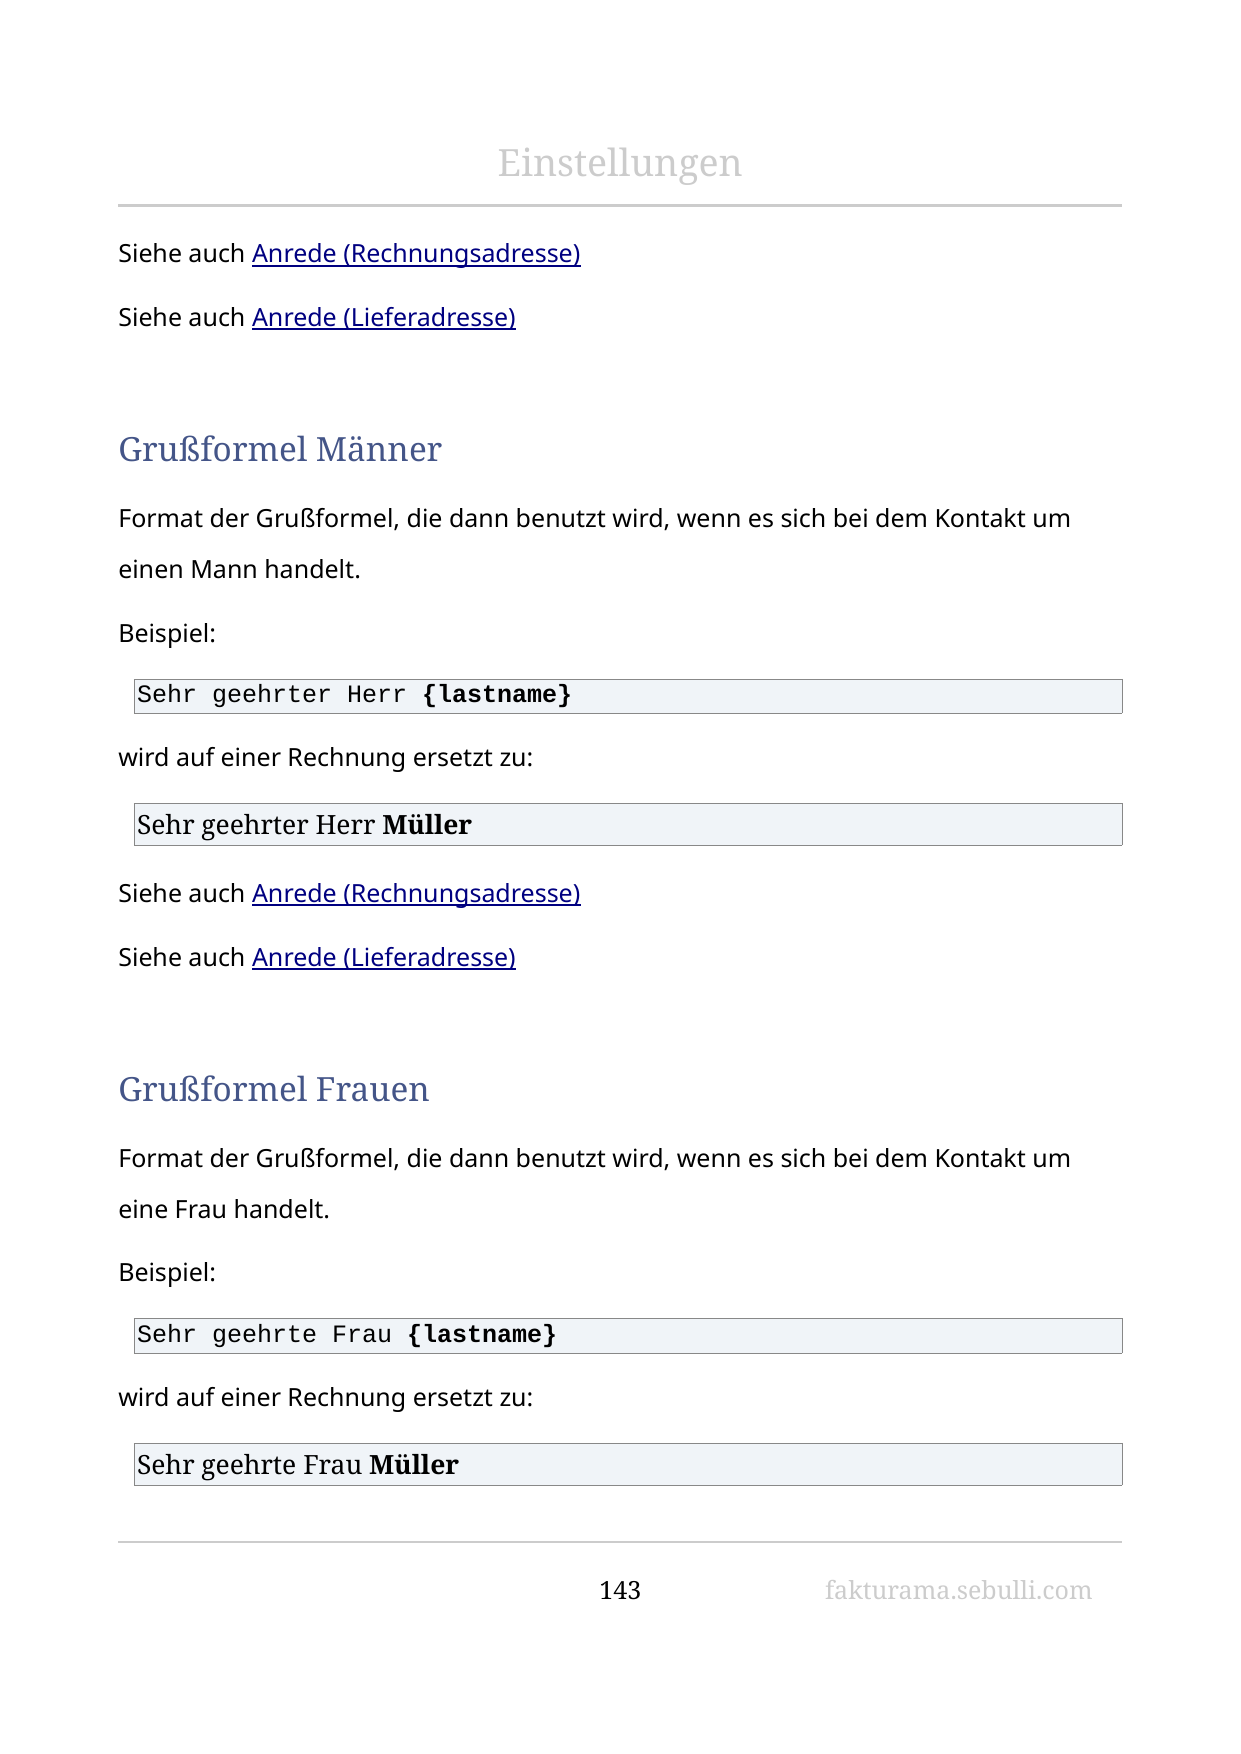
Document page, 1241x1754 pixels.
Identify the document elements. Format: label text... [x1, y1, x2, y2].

text Format der Grußformel, die dann benutzt wird, wenn es sich bei dem Kontakt um einen Mann handelt. [118, 501, 1122, 586]
text Beispiel: [118, 615, 1122, 649]
text wird auf einer Rechnung ersetzt zu: [118, 740, 1122, 774]
text Format der Grußformel, die dann benutzt wird, wenn es sich bei dem Kontakt um eine Frau handelt. [118, 1140, 1122, 1225]
subtitle Grußformel Männer [118, 426, 1122, 471]
text Siehe auch Anrede (Rechnungsadresse) [118, 236, 1122, 270]
text Sehr geehrter Herr Müller [135, 804, 1122, 845]
text Sehr geehrte Frau Müller [135, 1444, 1122, 1485]
text Siehe auch Anrede (Lieferadresse) [118, 300, 1122, 334]
text Siehe auch Anrede (Lieferadresse) [118, 939, 1122, 973]
text Sehr geehrte Frau {lastname} [135, 1319, 1122, 1353]
text Beispiel: [118, 1255, 1122, 1289]
text Sehr geehrter Herr {lastname} [135, 680, 1122, 713]
text wird auf einer Rechnung ersetzt zu: [118, 1379, 1122, 1413]
subtitle Grußformel Frauen [118, 1065, 1122, 1111]
text Siehe auch Anrede (Rechnungsadresse) [118, 876, 1122, 910]
